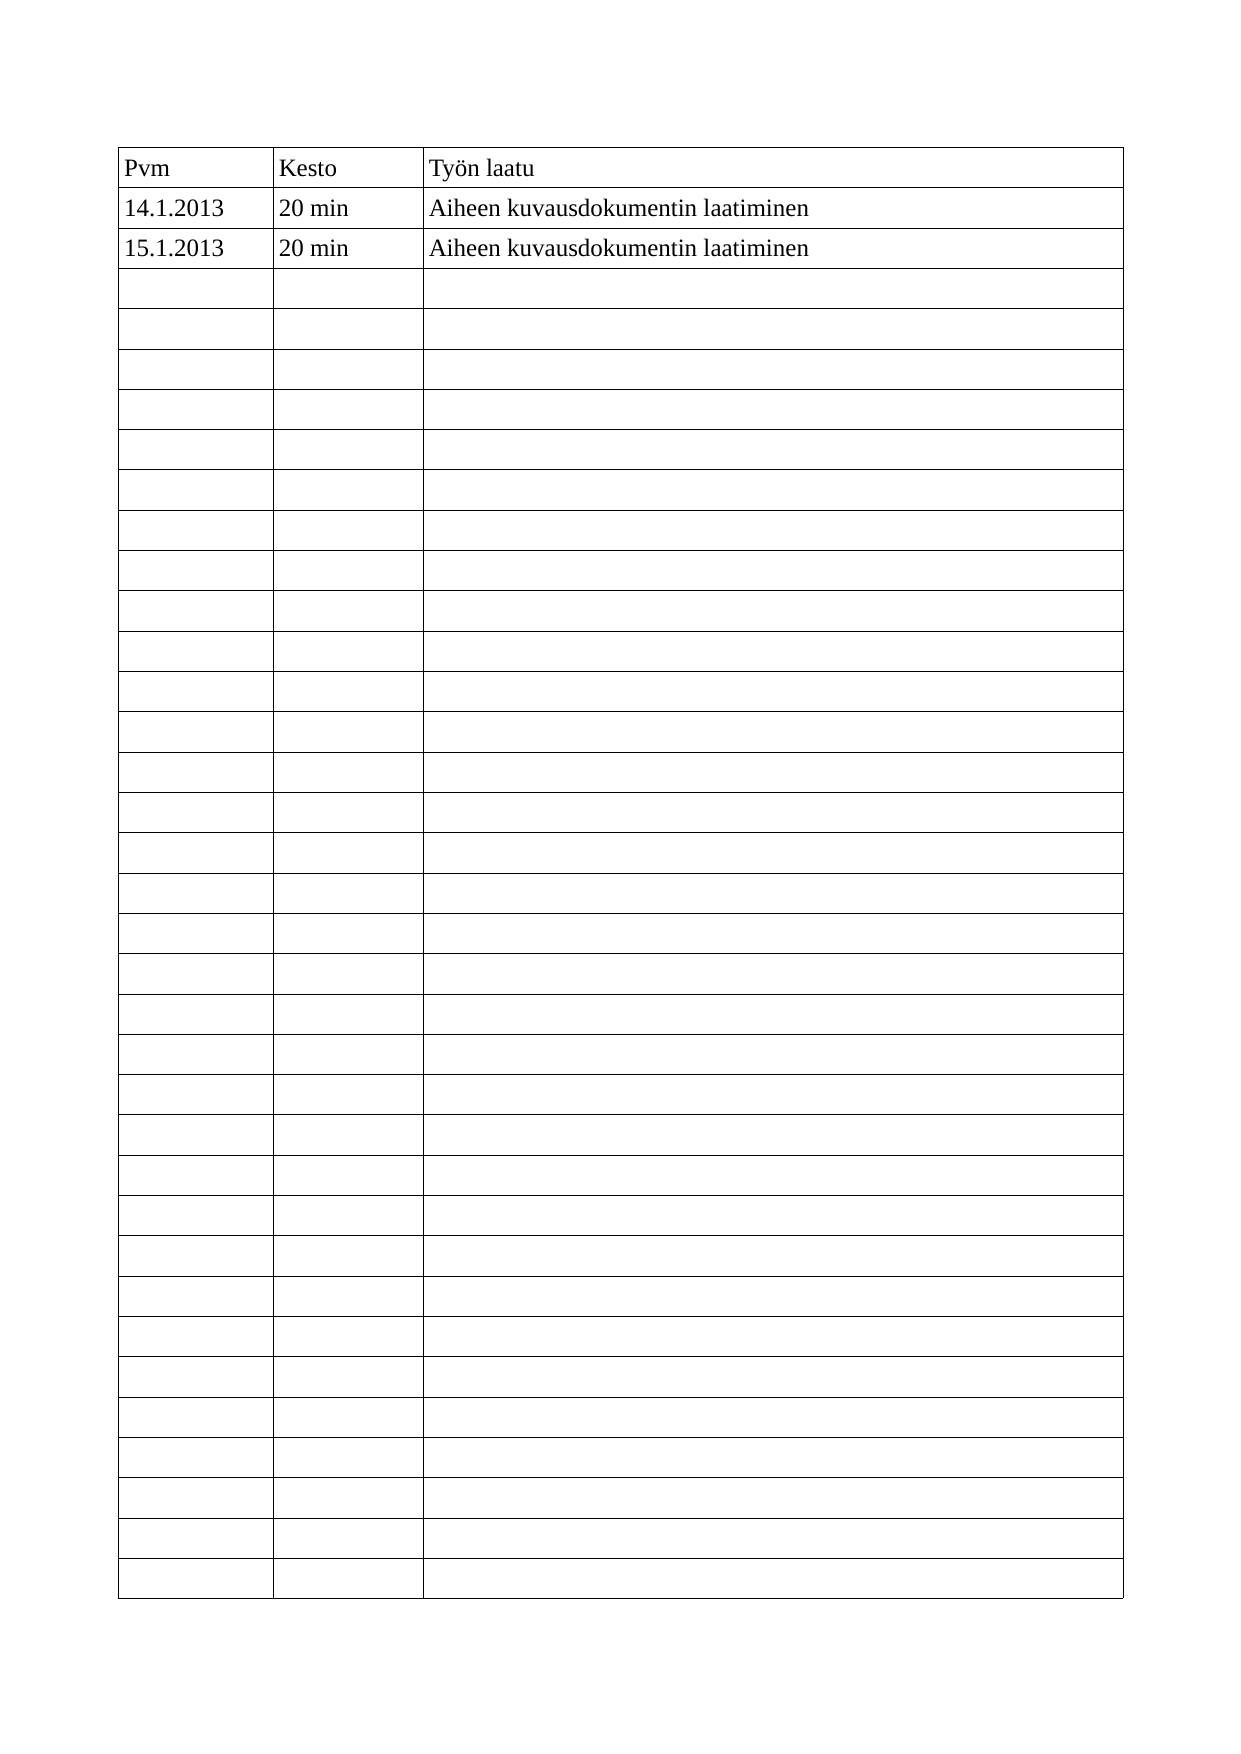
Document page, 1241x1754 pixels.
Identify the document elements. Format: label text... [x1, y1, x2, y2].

table_cell [119, 269, 273, 308]
table_cell [424, 511, 1123, 550]
table_cell [274, 914, 423, 953]
table_cell [274, 1115, 423, 1155]
table_cell [424, 753, 1123, 792]
table_header Kesto [274, 148, 423, 187]
table_cell [424, 914, 1123, 953]
table_cell [424, 470, 1123, 510]
table_cell [119, 672, 273, 711]
table_cell [424, 1398, 1123, 1437]
table_cell [274, 632, 423, 671]
table_cell [424, 269, 1123, 308]
table_cell [274, 1398, 423, 1437]
table_cell [424, 1115, 1123, 1155]
table_cell [119, 470, 273, 510]
table_cell [274, 1519, 423, 1558]
table_cell [119, 350, 273, 389]
table_cell [424, 1478, 1123, 1517]
table_cell [274, 874, 423, 913]
table_cell [424, 1438, 1123, 1477]
table_cell [119, 1357, 273, 1397]
table_cell [274, 995, 423, 1034]
table_cell [274, 350, 423, 389]
table_cell [424, 1519, 1123, 1558]
table_cell [119, 712, 273, 752]
table_cell [424, 430, 1123, 469]
table_cell [119, 1398, 273, 1437]
table_cell [119, 430, 273, 469]
table_cell [274, 1317, 423, 1356]
table_cell [424, 672, 1123, 711]
table_cell 20 min [274, 229, 423, 268]
table_cell [424, 874, 1123, 913]
table_cell [274, 1196, 423, 1235]
table_cell [119, 833, 273, 872]
table_cell [274, 591, 423, 631]
table_cell [424, 309, 1123, 348]
table_cell [119, 793, 273, 832]
table_cell [274, 1438, 423, 1477]
table_cell [424, 591, 1123, 631]
table_cell [424, 1559, 1123, 1598]
table_cell [274, 793, 423, 832]
table_header Pvm [119, 148, 273, 187]
table_cell [274, 269, 423, 308]
table_cell [424, 833, 1123, 872]
table_cell [274, 753, 423, 792]
table_cell [424, 390, 1123, 429]
table_cell [119, 1236, 273, 1276]
table_cell [274, 712, 423, 752]
table_cell [119, 995, 273, 1034]
table_cell [119, 1196, 273, 1235]
table_cell [424, 712, 1123, 752]
table_cell [424, 1236, 1123, 1276]
table_header Työn laatu [424, 148, 1123, 187]
table_cell [274, 1156, 423, 1195]
table_cell [424, 1075, 1123, 1114]
table_cell [119, 511, 273, 550]
table_cell [424, 954, 1123, 993]
table_cell [274, 470, 423, 510]
table_cell [424, 551, 1123, 590]
table_cell [119, 874, 273, 913]
table_cell [274, 390, 423, 429]
table_cell [119, 591, 273, 631]
table_cell [424, 1357, 1123, 1397]
table_cell [119, 1075, 273, 1114]
table_cell [119, 1438, 273, 1477]
table_cell [424, 1317, 1123, 1356]
table_cell [119, 1277, 273, 1316]
table_cell [119, 1115, 273, 1155]
table_cell 14.1.2013 [119, 188, 273, 227]
table_cell Aiheen kuvausdokumentin laatiminen [424, 188, 1123, 227]
table_cell [119, 632, 273, 671]
table_cell [119, 1156, 273, 1195]
table_cell [274, 833, 423, 872]
table_cell [274, 1035, 423, 1074]
table_cell [274, 672, 423, 711]
table_cell [274, 551, 423, 590]
table_cell [119, 309, 273, 348]
table_cell [119, 1035, 273, 1074]
table_cell [119, 753, 273, 792]
table_cell [119, 1317, 273, 1356]
table_cell [424, 632, 1123, 671]
table_cell [274, 511, 423, 550]
table_cell 20 min [274, 188, 423, 227]
table_cell [119, 390, 273, 429]
table_cell [274, 309, 423, 348]
table_cell [274, 1357, 423, 1397]
table_cell [274, 1236, 423, 1276]
table_cell [424, 1277, 1123, 1316]
table_cell [119, 914, 273, 953]
table_cell [424, 350, 1123, 389]
table_cell [424, 1035, 1123, 1074]
table_cell [274, 1478, 423, 1517]
table_cell 15.1.2013 [119, 229, 273, 268]
table_cell [274, 954, 423, 993]
table_cell [119, 551, 273, 590]
table_cell [119, 1559, 273, 1598]
table_cell Aiheen kuvausdokumentin laatiminen [424, 229, 1123, 268]
table_cell [274, 1559, 423, 1598]
table_cell [274, 1075, 423, 1114]
table_cell [119, 1478, 273, 1517]
table_cell [424, 793, 1123, 832]
table_cell [119, 954, 273, 993]
table_cell [424, 995, 1123, 1034]
table_cell [424, 1156, 1123, 1195]
table_cell [119, 1519, 273, 1558]
table_cell [274, 430, 423, 469]
table_cell [424, 1196, 1123, 1235]
table_cell [274, 1277, 423, 1316]
